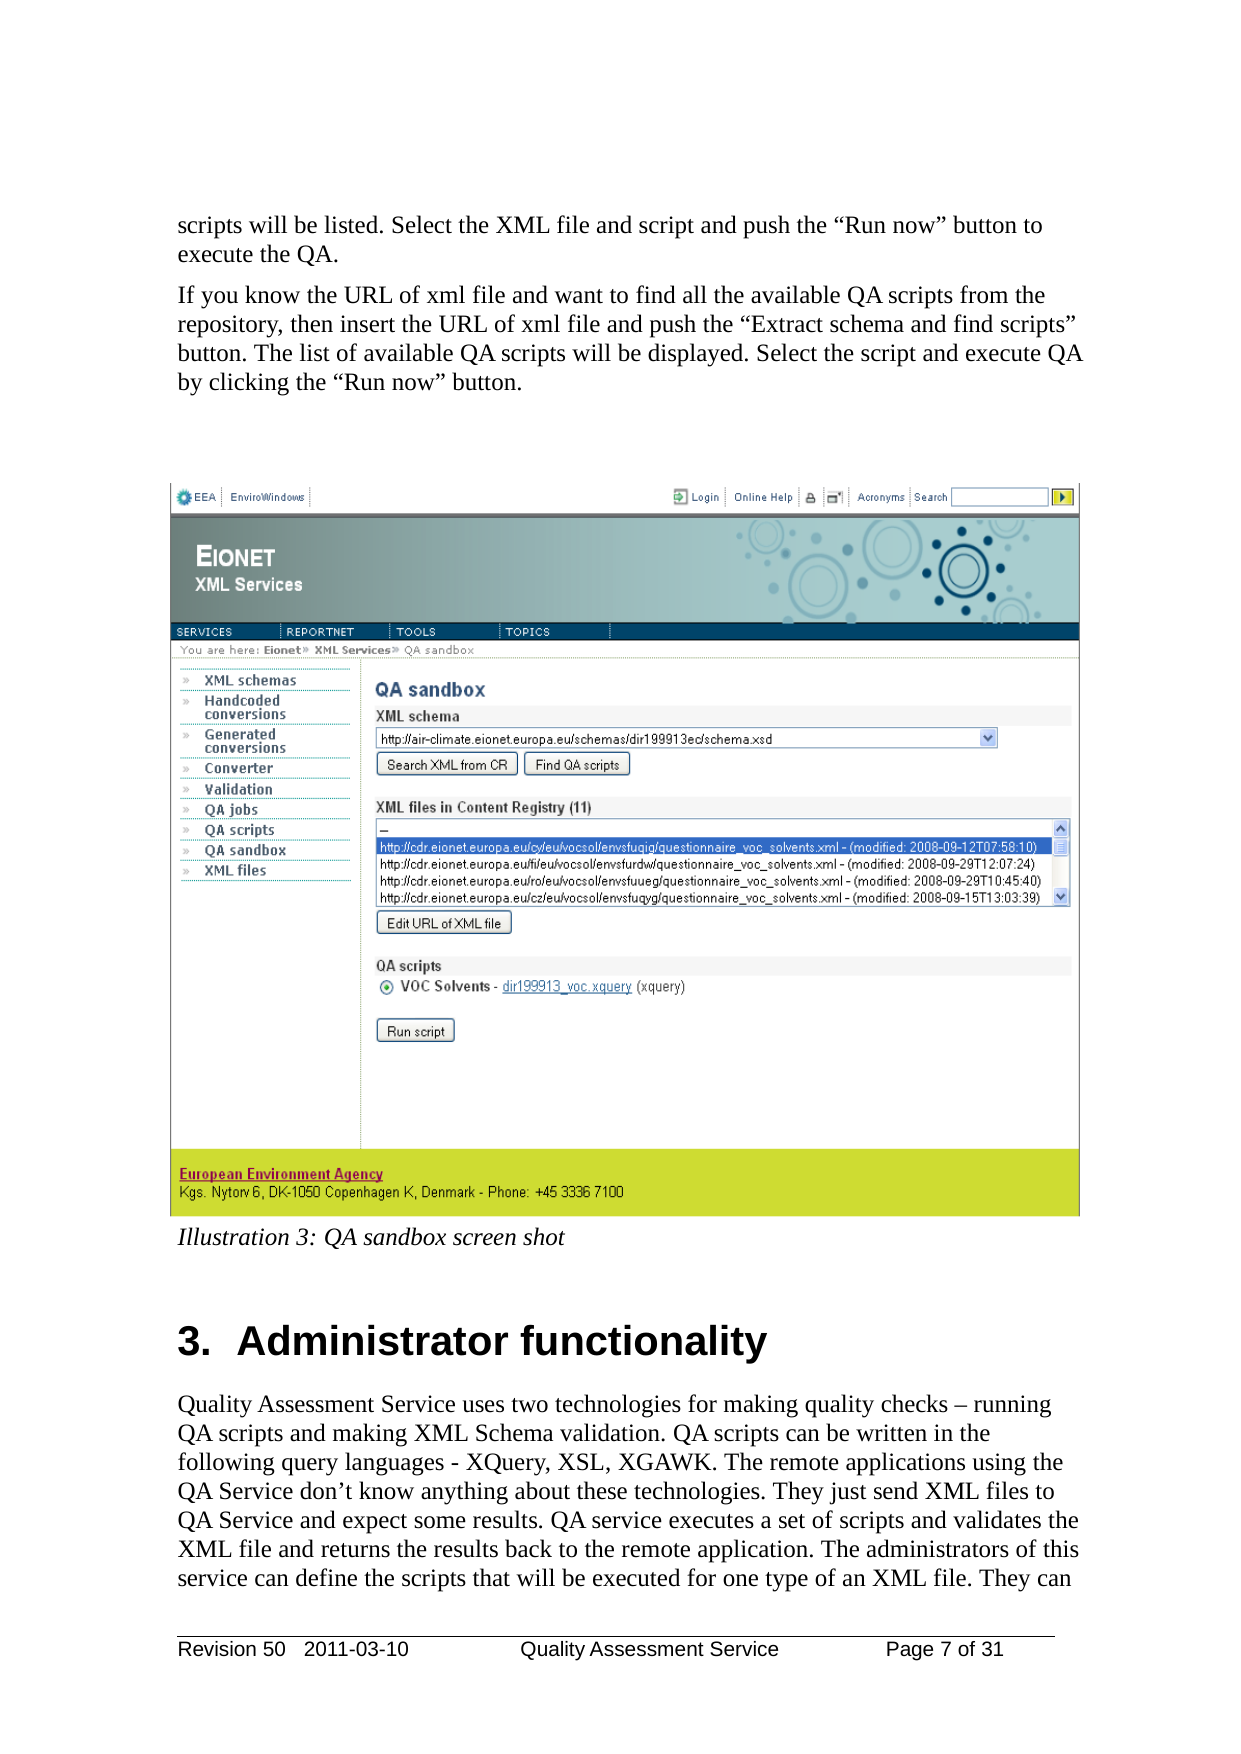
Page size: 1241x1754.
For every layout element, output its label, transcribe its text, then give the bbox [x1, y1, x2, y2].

text scripts will be listed. Select the XML file and script and push the “Run now” button to execute the QA. [177, 210, 1092, 268]
text If you know the URL of xml file and want to find all the available QA scripts from the repository, then insert the URL of xml file and push the “Extract schema and find scripts” button. The list of available QA scripts will be displayed. Select the script and execute QA by clicking the “Run now” button. [177, 280, 1092, 396]
text Illustration 3: QA sandbox screen shot [177, 461, 1092, 1251]
subtitle Administrator functionality [177, 1316, 1092, 1364]
text Quality Assessment Service uses two technologies for making quality checks – running QA scripts and making XML Schema validation. QA scripts can be written in the following query languages - XQuery, XSL, XGAWK. The remote applications using the QA Service don’t know anything about these technologies. They just send XML files to QA Service and expect some results. QA service executes a set of scripts and validates the XML file and returns the results back to the remote application. The administrators of this service can define the scripts that will be executed for one type of an XML file. They can [177, 1389, 1092, 1592]
